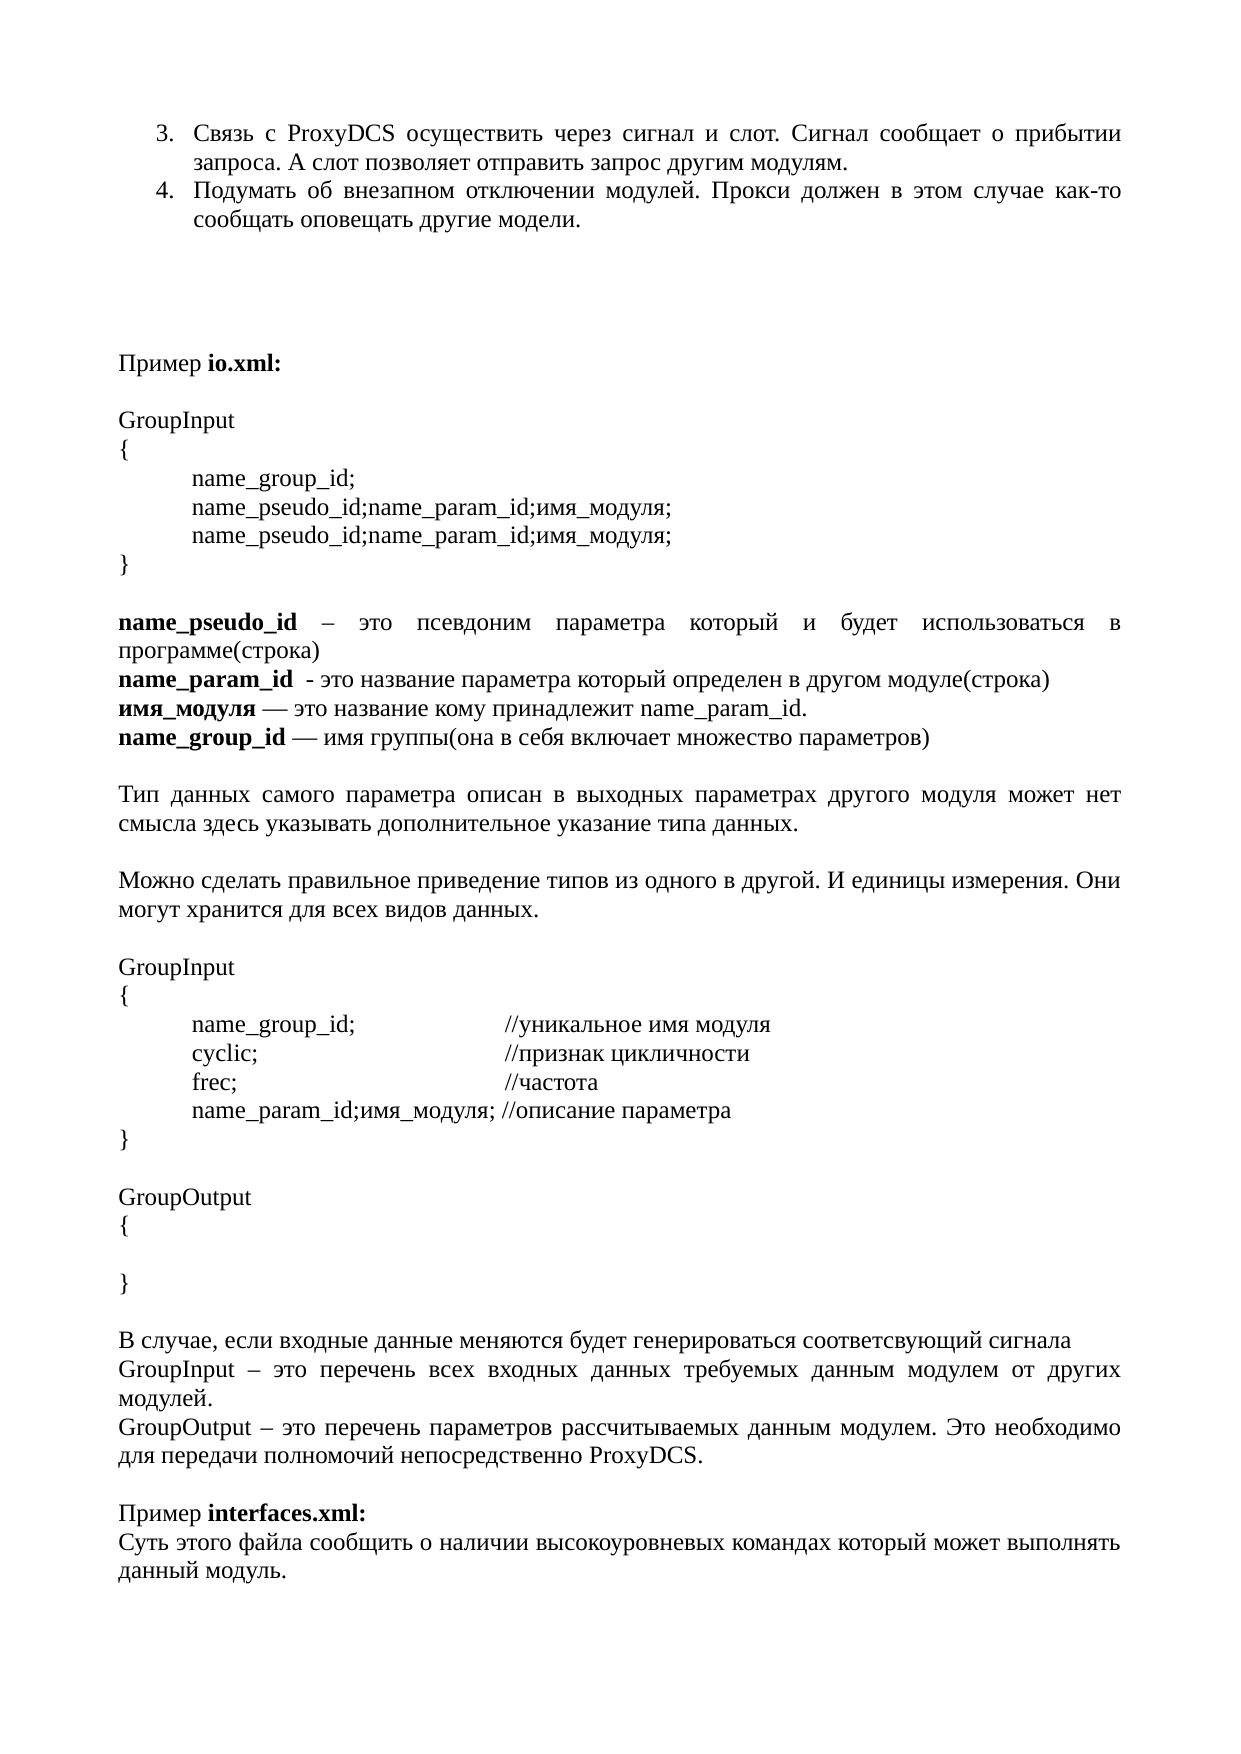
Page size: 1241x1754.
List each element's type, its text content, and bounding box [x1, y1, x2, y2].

text Пример interfaces.xml: [118, 1498, 1122, 1527]
text name_pseudo_id;name_param_id;имя_модуля; [118, 492, 1122, 521]
text Можно сделать правильное приведение типов из одного в другой. И единицы измерения. Они могут хранится для всех видов данных. [118, 866, 1122, 923]
text } [118, 549, 1122, 578]
text name_param_id - это название параметра который определен в другом модуле(строка) [118, 664, 1122, 693]
text frec; //частота [118, 1067, 1122, 1096]
list Подумать об внезапном отключении модулей. Прокси должен в этом случае как-то сообщать оповещать другие модели. [156, 176, 1122, 233]
text В случае, если входные данные меняются будет генерироваться соответсвующий сигнала [118, 1326, 1122, 1354]
text name_group_id — имя группы(она в себя включает множество параметров) [118, 722, 1122, 751]
text Тип данных самого параметра описан в выходных параметрах другого модуля может нет смысла здесь указывать дополнительное указание типа данных. [118, 779, 1122, 837]
text name_group_id; //уникальное имя модуля [118, 1009, 1122, 1038]
text GroupOutput [118, 1182, 1122, 1211]
list Связь с ProxyDCS осуществить через сигнал и слот. Сигнал сообщает о прибытии запроса. А слот позволяет отправить запрос другим модулям. [156, 118, 1122, 176]
text GroupInput – это перечень всех входных данных требуемых данным модулем от других модулей. [118, 1354, 1122, 1412]
text имя_модуля — это название кому принадлежит name_param_id. [118, 693, 1122, 722]
text { [118, 434, 1122, 463]
text GroupInput [118, 952, 1122, 981]
text GroupInput [118, 406, 1122, 434]
text name_param_id;имя_модуля; //описание параметра [118, 1096, 1122, 1124]
text name_group_id; [118, 463, 1122, 492]
text name_pseudo_id;name_param_id;имя_модуля; [118, 521, 1122, 549]
text name_pseudo_id – это псевдоним параметра который и будет использоваться в программе(строка) [118, 607, 1122, 664]
text GroupOutput – это перечень параметров рассчитываемых данным модулем. Это необходимо для передачи полномочий непосредственно ProxyDCS. [118, 1412, 1122, 1469]
text Пример io.xml: [118, 348, 1122, 377]
text { [118, 981, 1122, 1009]
text } [118, 1124, 1122, 1153]
text Суть этого файла сообщить о наличии высокоуровневых командах который может выполнять данный модуль. [118, 1527, 1122, 1584]
text cyclic; //признак цикличности [118, 1038, 1122, 1067]
text { [118, 1211, 1122, 1239]
text } [118, 1268, 1122, 1297]
